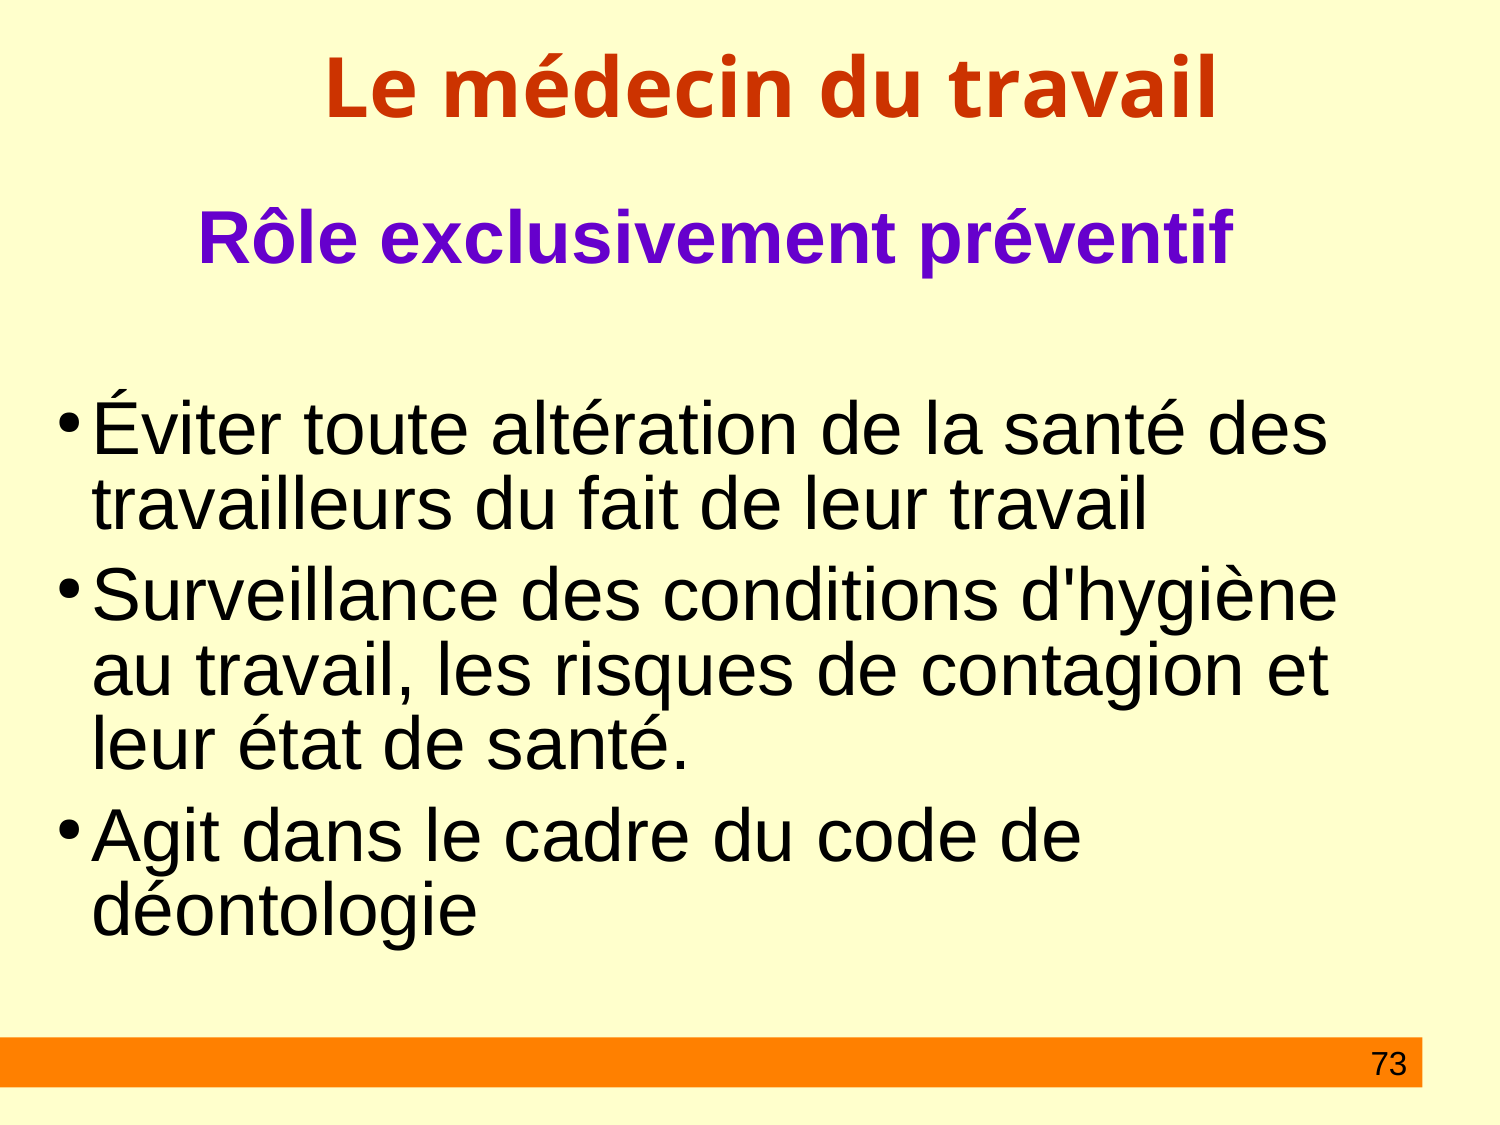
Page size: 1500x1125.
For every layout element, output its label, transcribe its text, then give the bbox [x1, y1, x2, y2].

text_box [0, 1037, 1423, 1088]
title Le médecin du travail [123, 30, 1399, 138]
subtitle Rôle exclusivement préventif Éviter toute altération de la santé des travailleurs du fait de leur travail Surveillance des conditions d'hygiène au travail, les risques de contagion et leur état de santé. Agit dans le cadre du code de déontologie [41, 196, 1429, 1125]
